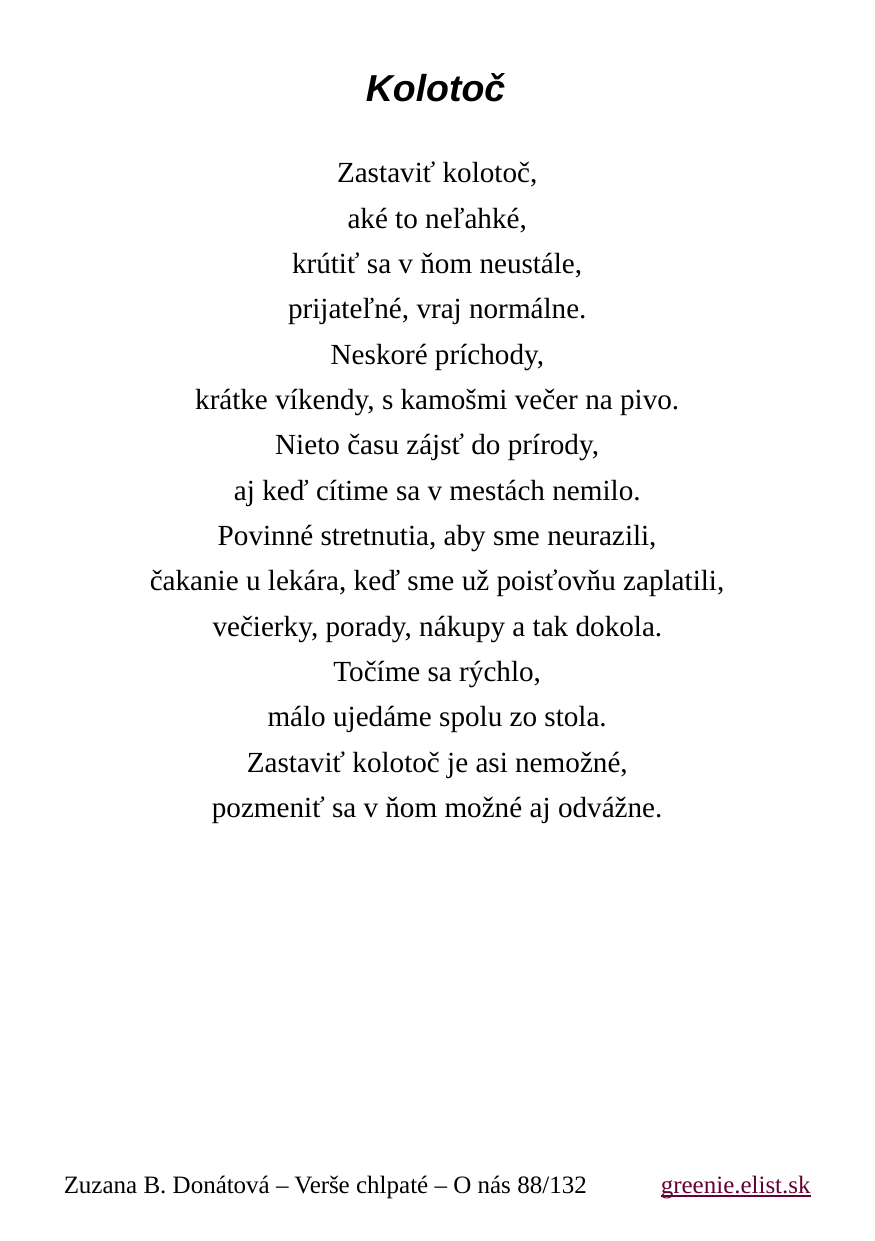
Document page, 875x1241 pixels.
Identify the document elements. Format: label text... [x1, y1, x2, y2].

text Neskoré príchody, [41, 337, 833, 370]
text Zastaviť kolotoč je asi nemožné, [41, 745, 833, 778]
text málo ujedáme spolu zo stola. [41, 699, 833, 733]
text aké to neľahké, [41, 201, 833, 234]
text Povinné stretnutia, aby sme neurazili, [41, 518, 833, 552]
text prijateľné, vraj normálne. [41, 292, 833, 325]
text Zastaviť kolotoč, [41, 156, 833, 189]
text krátke víkendy, s kamošmi večer na pivo. [41, 382, 833, 416]
text pozmeniť sa v ňom možné aj odvážne. [41, 790, 833, 823]
text čakanie u lekára, keď sme už poisťovňu zaplatili, [41, 563, 833, 597]
text Nieto času zájsť do prírody, [41, 427, 833, 461]
text večierky, porady, nákupy a tak dokola. [41, 609, 833, 642]
text krútiť sa v ňom neustále, [41, 246, 833, 280]
subtitle Kolotoč [41, 66, 833, 109]
text Točíme sa rýchlo, [41, 654, 833, 688]
text aj keď cítime sa v mestách nemilo. [41, 473, 833, 506]
